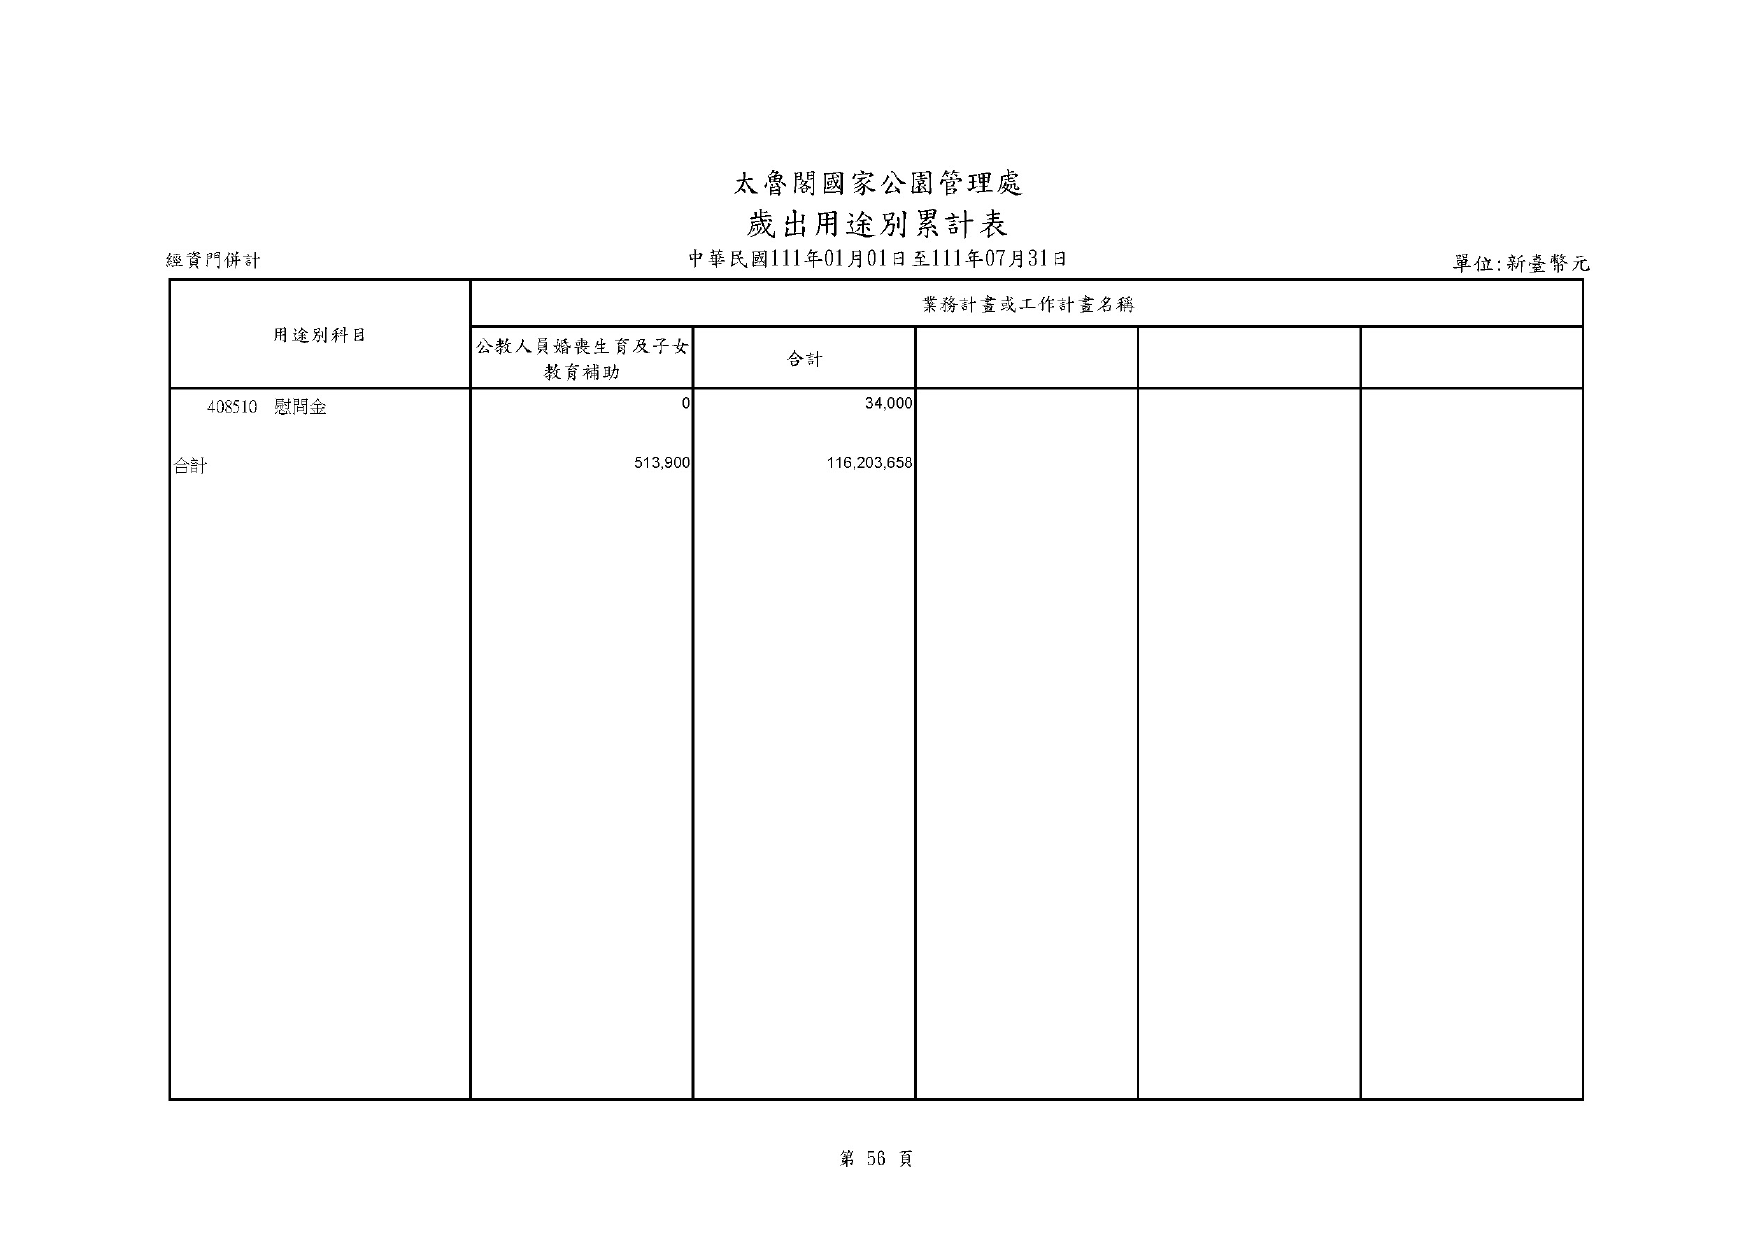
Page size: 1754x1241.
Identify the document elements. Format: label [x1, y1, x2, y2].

picture [59, 59, 1695, 1216]
